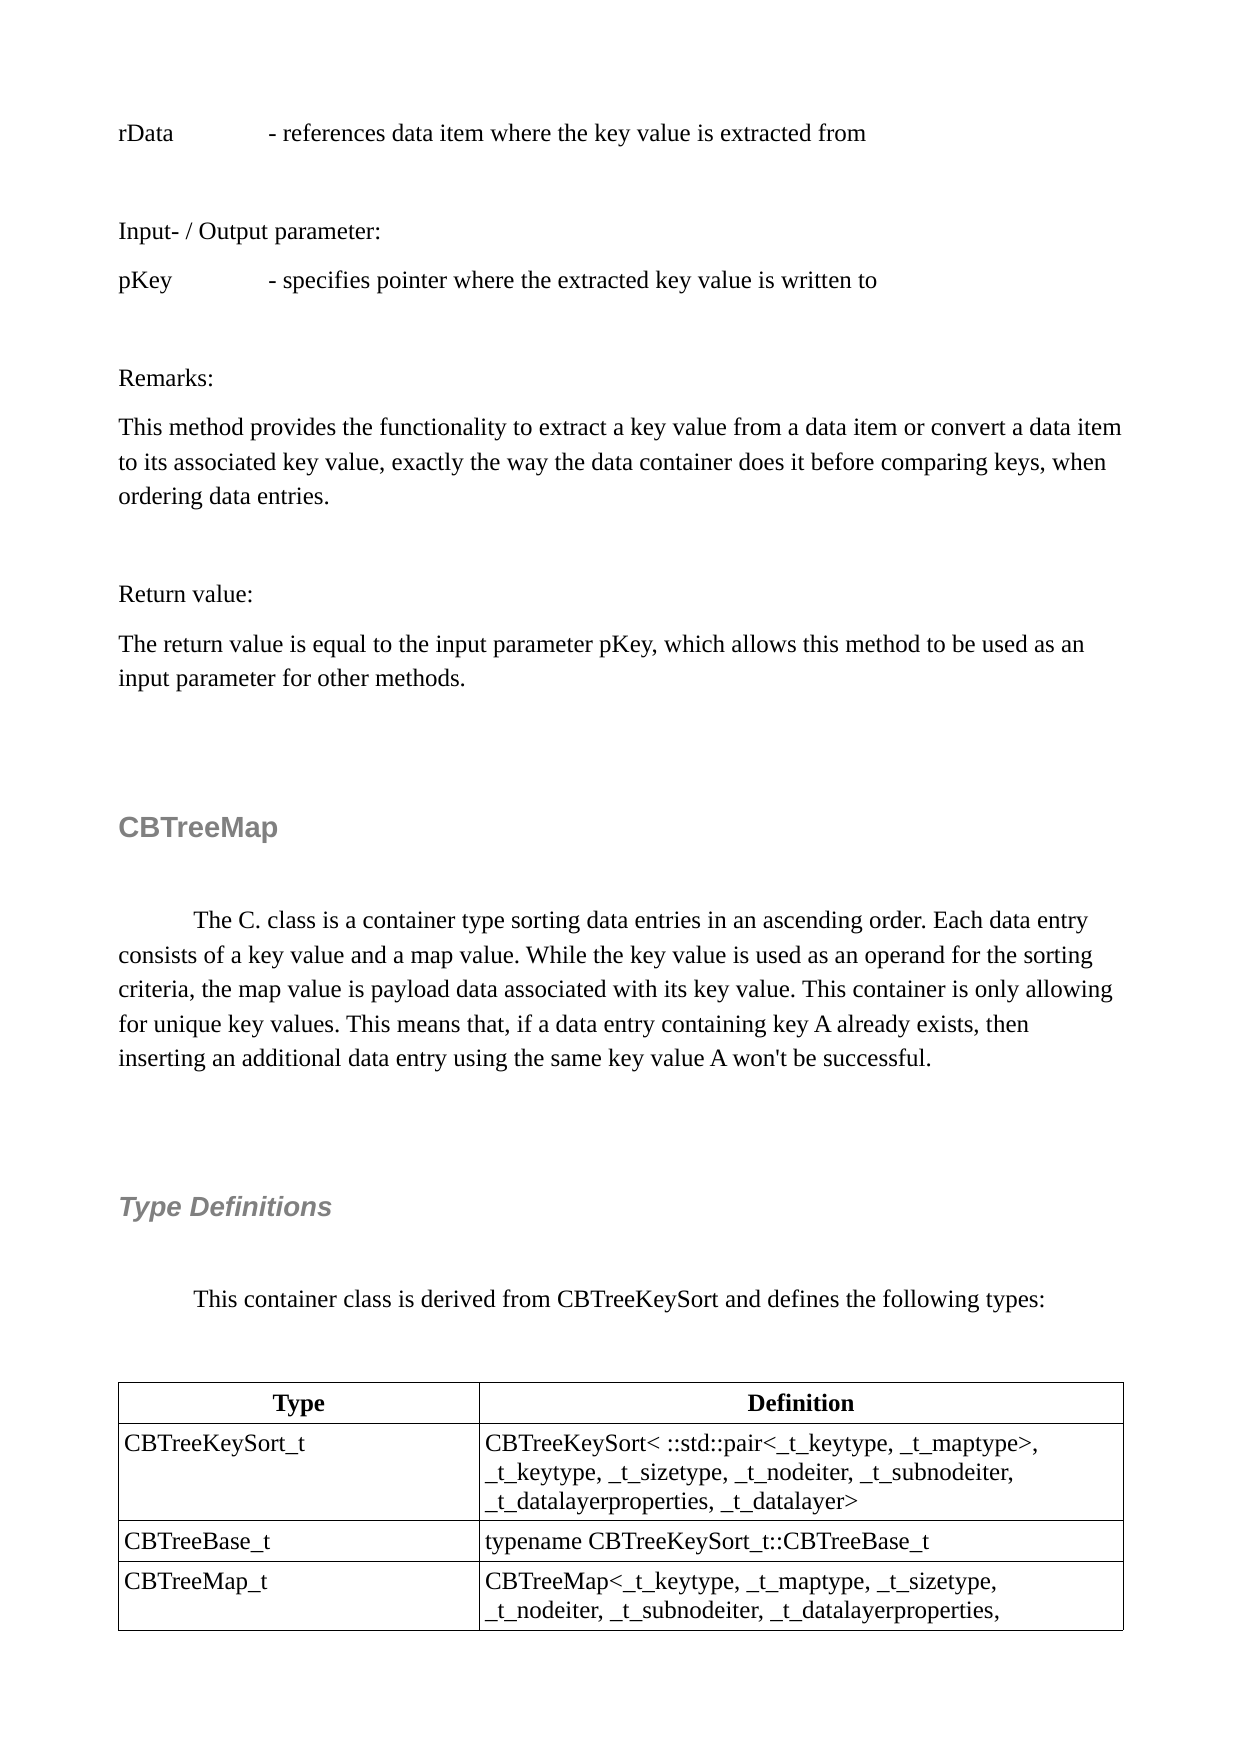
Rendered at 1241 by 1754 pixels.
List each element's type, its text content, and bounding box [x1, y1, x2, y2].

text The C. class is a container type sorting data entries in an ascending order. Each data entry consists of a key value and a map value. While the key value is used as an operand for the sorting criteria, the map value is payload data associated with its key value. This container is only allowing for unique key values. This means that, if a data entry containing key A already exists, then inserting an additional data entry using the same key value A won't be successful. [118, 905, 1122, 1072]
table_cell CBTreeBase_t [119, 1521, 479, 1561]
table_header Type [119, 1383, 479, 1422]
table_cell CBTreeMap_t [119, 1562, 479, 1629]
table_cell CBTreeKeySort_t [119, 1424, 479, 1520]
table_header Definition [480, 1383, 1123, 1422]
text The return value is equal to the input parameter pKey, which allows this method to be used as an input parameter for other methods. [118, 629, 1122, 692]
text Remarks: [118, 363, 1122, 392]
table_cell typename CBTreeKeySort_t::CBTreeBase_t [480, 1521, 1123, 1561]
text This container class is derived from CBTreeKeySort and defines the following types: [118, 1284, 1122, 1313]
subtitle CBTreeMap [118, 810, 1122, 844]
text This method provides the functionality to extract a key value from a data item or convert a data item to its associated key value, exactly the way the data container does it before comparing keys, when ordering data entries. [118, 412, 1122, 510]
text pKey - specifies pointer where the extracted key value is written to [118, 265, 1122, 294]
text rData - references data item where the key value is extracted from [118, 118, 1122, 147]
text Return value: [118, 579, 1122, 608]
table_cell CBTreeKeySort< ::std::pair<_t_keytype, _t_maptype>, _t_keytype, _t_sizetype, _t_nodeiter, _t_subnodeiter, _t_datalayerproperties, _t_datalayer> [480, 1424, 1123, 1520]
table_cell CBTreeMap<_t_keytype, _t_maptype, _t_sizetype, _t_nodeiter, _t_subnodeiter, _t_datalayerproperties, [480, 1562, 1123, 1629]
subtitle Type Definitions [118, 1191, 1122, 1222]
text Input- / Output parameter: [118, 216, 1122, 245]
